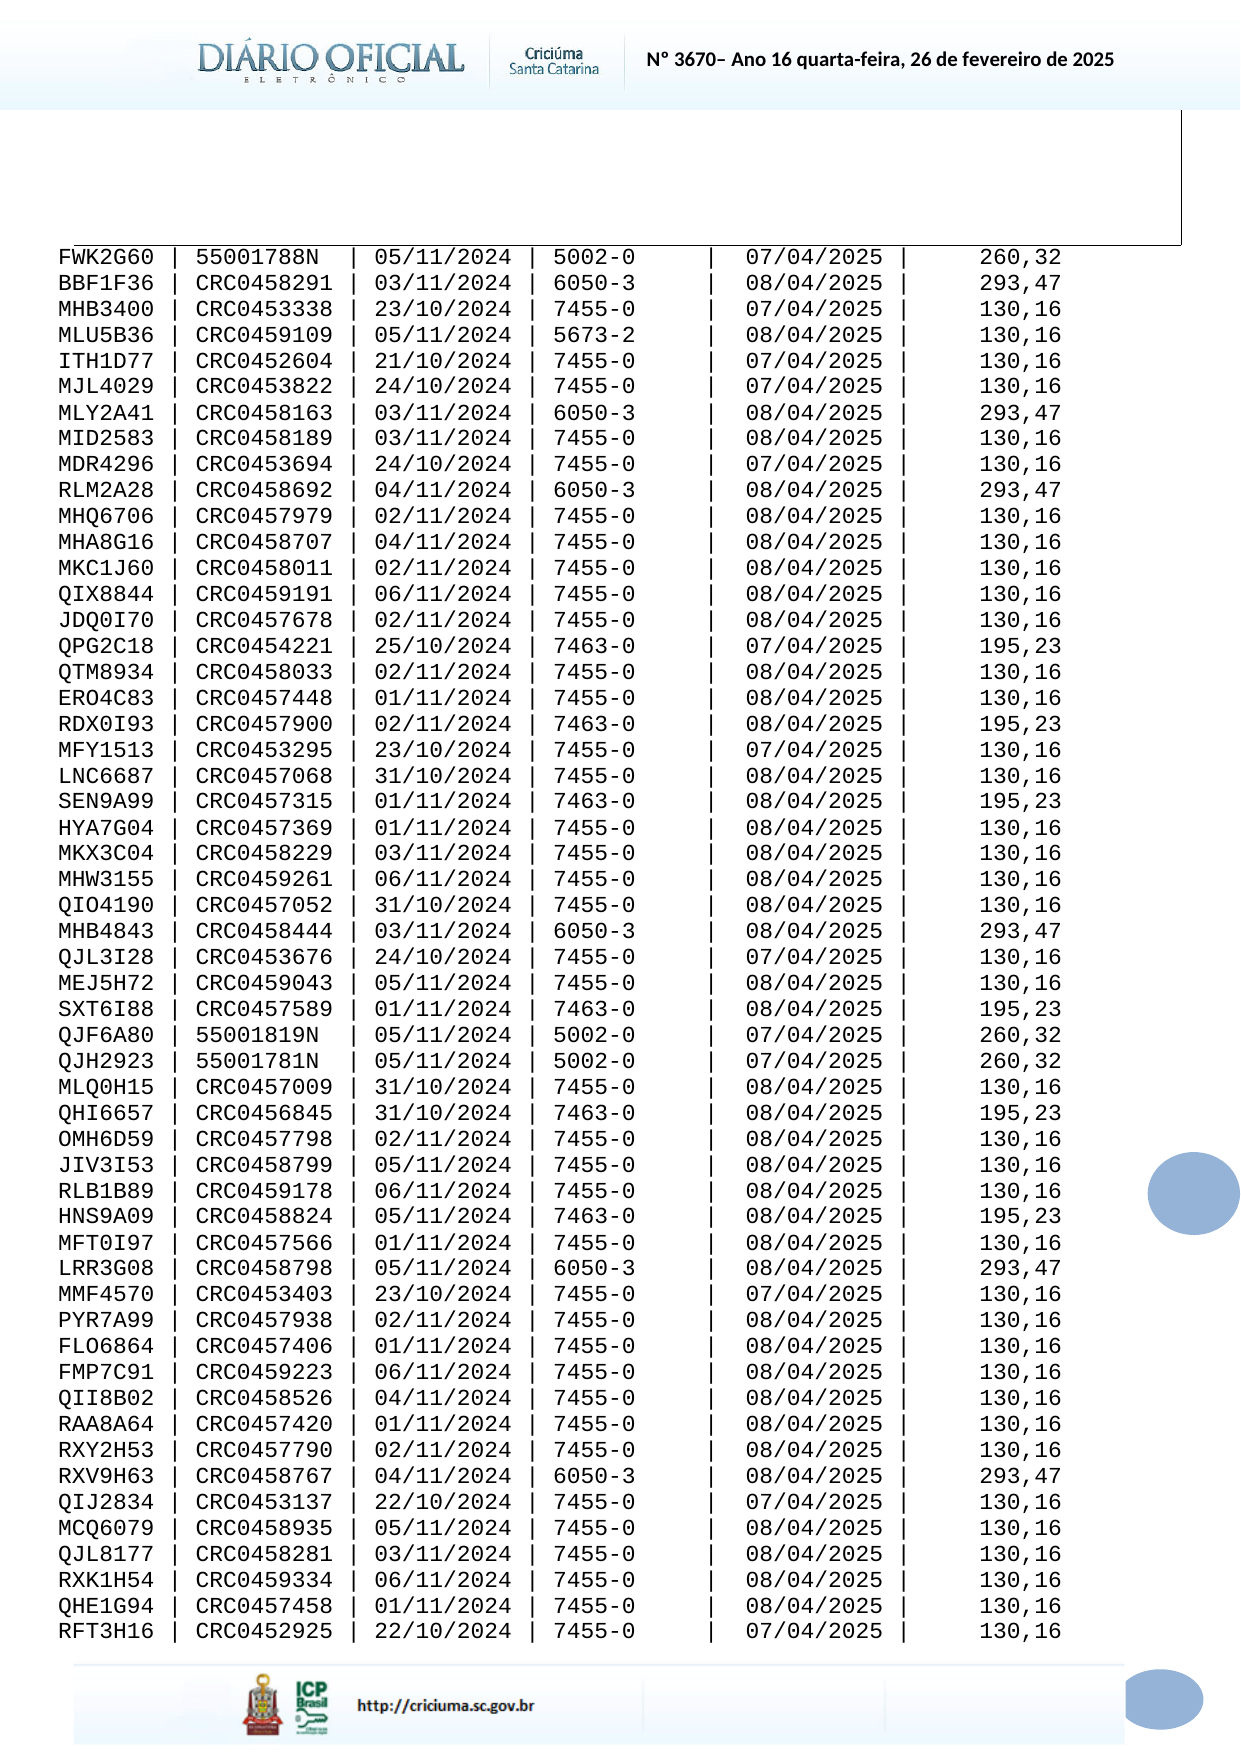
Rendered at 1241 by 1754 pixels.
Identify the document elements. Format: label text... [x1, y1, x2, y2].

text LNC6687 | CRC0457068 | 31/10/2024 | 7455-0 | 08/04/2025 | 130,16 [44, 764, 1181, 790]
text MCQ6079 | CRC0458935 | 05/11/2024 | 7455-0 | 08/04/2025 | 130,16 [44, 1516, 1181, 1542]
text MKC1J60 | CRC0458011 | 02/11/2024 | 7455-0 | 08/04/2025 | 130,16 [44, 556, 1181, 582]
text RXK1H54 | CRC0459334 | 06/11/2024 | 7455-0 | 08/04/2025 | 130,16 [44, 1568, 1181, 1594]
text SXT6I88 | CRC0457589 | 01/11/2024 | 7463-0 | 08/04/2025 | 195,23 [44, 997, 1181, 1023]
text MHB4843 | CRC0458444 | 03/11/2024 | 6050-3 | 08/04/2025 | 293,47 [44, 919, 1181, 946]
text RLB1B89 | CRC0459178 | 06/11/2024 | 7455-0 | 08/04/2025 | 130,16 [44, 1179, 1150, 1205]
text MHB3400 | CRC0453338 | 23/10/2024 | 7455-0 | 07/04/2025 | 130,16 [44, 297, 1181, 323]
text QJL3I28 | CRC0453676 | 24/10/2024 | 7455-0 | 07/04/2025 | 130,16 [44, 946, 1181, 971]
text QIJ2834 | CRC0453137 | 22/10/2024 | 7455-0 | 07/04/2025 | 130,16 [44, 1490, 1181, 1516]
text RXV9H63 | CRC0458767 | 04/11/2024 | 6050-3 | 08/04/2025 | 293,47 [44, 1464, 1181, 1490]
text PYR7A99 | CRC0457938 | 02/11/2024 | 7455-0 | 08/04/2025 | 130,16 [44, 1309, 1181, 1334]
text QHE1G94 | CRC0457458 | 01/11/2024 | 7455-0 | 08/04/2025 | 130,16 [44, 1594, 1181, 1620]
text RXY2H53 | CRC0457790 | 02/11/2024 | 7455-0 | 08/04/2025 | 130,16 [44, 1438, 1181, 1464]
text MEJ5H72 | CRC0459043 | 05/11/2024 | 7455-0 | 08/04/2025 | 130,16 [44, 971, 1181, 997]
text HYA7G04 | CRC0457369 | 01/11/2024 | 7455-0 | 08/04/2025 | 130,16 [44, 816, 1181, 842]
text MHA8G16 | CRC0458707 | 04/11/2024 | 7455-0 | 08/04/2025 | 130,16 [44, 531, 1181, 556]
text MLQ0H15 | CRC0457009 | 31/10/2024 | 7455-0 | 08/04/2025 | 130,16 [44, 1075, 1181, 1101]
text ERO4C83 | CRC0457448 | 01/11/2024 | 7455-0 | 08/04/2025 | 130,16 [44, 686, 1181, 712]
text MMF4570 | CRC0453403 | 23/10/2024 | 7455-0 | 07/04/2025 | 130,16 [44, 1283, 1181, 1309]
text RFT3H16 | CRC0452925 | 22/10/2024 | 7455-0 | 07/04/2025 | 130,16 [44, 1620, 1181, 1646]
text OMH6D59 | CRC0457798 | 02/11/2024 | 7455-0 | 08/04/2025 | 130,16 [44, 1127, 1181, 1153]
text RDX0I93 | CRC0457900 | 02/11/2024 | 7463-0 | 08/04/2025 | 195,23 [44, 712, 1181, 738]
text MFT0I97 | CRC0457566 | 01/11/2024 | 7455-0 | 08/04/2025 | 130,16 [44, 1231, 1181, 1257]
text MLU5B36 | CRC0459109 | 05/11/2024 | 5673-2 | 08/04/2025 | 130,16 [44, 323, 1181, 349]
text RAA8A64 | CRC0457420 | 01/11/2024 | 7455-0 | 08/04/2025 | 130,16 [44, 1412, 1181, 1438]
text QJH2923 | 55001781N | 05/11/2024 | 5002-0 | 07/04/2025 | 260,32 [44, 1049, 1181, 1075]
text MFY1513 | CRC0453295 | 23/10/2024 | 7455-0 | 07/04/2025 | 130,16 [44, 738, 1181, 764]
text ITH1D77 | CRC0452604 | 21/10/2024 | 7455-0 | 07/04/2025 | 130,16 [44, 349, 1181, 375]
text QII8B02 | CRC0458526 | 04/11/2024 | 7455-0 | 08/04/2025 | 130,16 [44, 1386, 1181, 1412]
text QTM8934 | CRC0458033 | 02/11/2024 | 7455-0 | 08/04/2025 | 130,16 [44, 660, 1181, 686]
text BBF1F36 | CRC0458291 | 03/11/2024 | 6050-3 | 08/04/2025 | 293,47 [44, 271, 1181, 297]
text QIX8844 | CRC0459191 | 06/11/2024 | 7455-0 | 08/04/2025 | 130,16 [44, 582, 1181, 608]
text MKX3C04 | CRC0458229 | 03/11/2024 | 7455-0 | 08/04/2025 | 130,16 [44, 842, 1181, 868]
text MID2583 | CRC0458189 | 03/11/2024 | 7455-0 | 08/04/2025 | 130,16 [44, 427, 1181, 453]
text HNS9A09 | CRC0458824 | 05/11/2024 | 7463-0 | 08/04/2025 | 195,23 [44, 1205, 1171, 1231]
text RLM2A28 | CRC0458692 | 04/11/2024 | 6050-3 | 08/04/2025 | 293,47 [44, 479, 1181, 504]
text MLY2A41 | CRC0458163 | 03/11/2024 | 6050-3 | 08/04/2025 | 293,47 [44, 401, 1181, 427]
text QHI6657 | CRC0456845 | 31/10/2024 | 7463-0 | 08/04/2025 | 195,23 [44, 1101, 1181, 1127]
text QPG2C18 | CRC0454221 | 25/10/2024 | 7463-0 | 07/04/2025 | 195,23 [44, 634, 1181, 660]
text FLO6864 | CRC0457406 | 01/11/2024 | 7455-0 | 08/04/2025 | 130,16 [44, 1334, 1181, 1361]
text JIV3I53 | CRC0458799 | 05/11/2024 | 7455-0 | 08/04/2025 | 130,16 [44, 1153, 1180, 1179]
text QJL8177 | CRC0458281 | 03/11/2024 | 7455-0 | 08/04/2025 | 130,16 [44, 1542, 1181, 1568]
text MDR4296 | CRC0453694 | 24/10/2024 | 7455-0 | 07/04/2025 | 130,16 [44, 453, 1181, 479]
text FWK2G60 | 55001788N | 05/11/2024 | 5002-0 | 07/04/2025 | 260,32 [44, 245, 1181, 271]
text JDQ0I70 | CRC0457678 | 02/11/2024 | 7455-0 | 08/04/2025 | 130,16 [44, 608, 1181, 634]
text LRR3G08 | CRC0458798 | 05/11/2024 | 6050-3 | 08/04/2025 | 293,47 [44, 1257, 1181, 1283]
text SEN9A99 | CRC0457315 | 01/11/2024 | 7463-0 | 08/04/2025 | 195,23 [44, 790, 1181, 816]
text QIO4190 | CRC0457052 | 31/10/2024 | 7455-0 | 08/04/2025 | 130,16 [44, 894, 1181, 919]
text MHW3155 | CRC0459261 | 06/11/2024 | 7455-0 | 08/04/2025 | 130,16 [44, 868, 1181, 894]
text MHQ6706 | CRC0457979 | 02/11/2024 | 7455-0 | 08/04/2025 | 130,16 [44, 504, 1181, 531]
text MJL4029 | CRC0453822 | 24/10/2024 | 7455-0 | 07/04/2025 | 130,16 [44, 375, 1181, 401]
text FMP7C91 | CRC0459223 | 06/11/2024 | 7455-0 | 08/04/2025 | 130,16 [44, 1361, 1181, 1386]
text QJF6A80 | 55001819N | 05/11/2024 | 5002-0 | 07/04/2025 | 260,32 [44, 1023, 1181, 1049]
